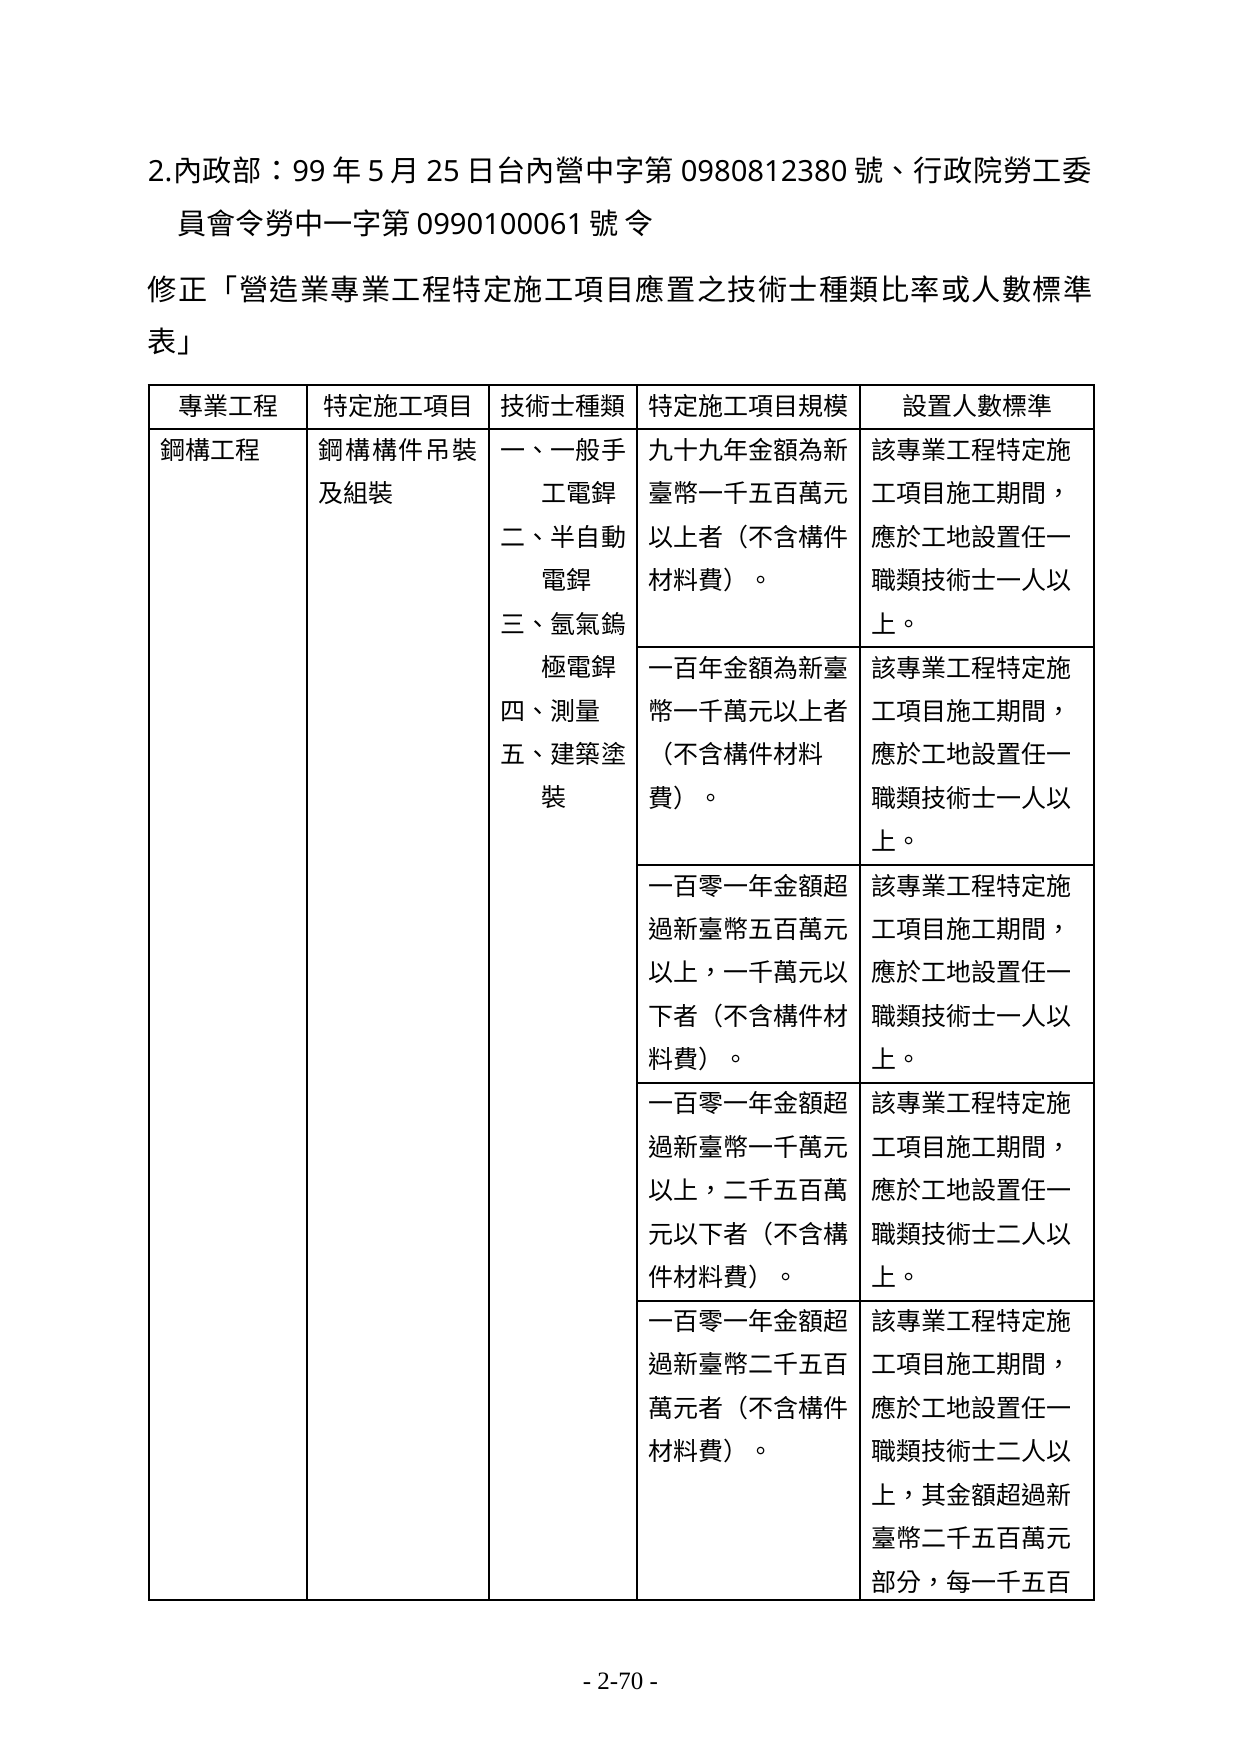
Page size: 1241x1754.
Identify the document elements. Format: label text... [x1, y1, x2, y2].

table_cell 九十九年金額為新臺幣一千五百萬元以上者（不含構件材料費）。 [638, 430, 859, 646]
table_cell 一百零一年金額超過新臺幣一千萬元以上，二千五百萬元以下者（不含構件材料費）。 [638, 1084, 859, 1299]
table_header 特定施工項目規模 [638, 386, 859, 428]
table_cell 一百零一年金額超過新臺幣五百萬元以上，一千萬元以下者（不含構件材料費）。 [638, 866, 859, 1082]
table_header 技術士種類 [490, 386, 636, 428]
text 修正「營造業專業工程特定施工項目應置之技術士種類比率或人數標準表」 [148, 266, 1092, 361]
table_header 特定施工項目 [308, 386, 488, 428]
table_cell 該專業工程特定施工項目施工期間，應於工地設置任一職類技術士一人以上。 [861, 866, 1093, 1082]
text 2.內政部：99年5月25日台內營中字第0980812380號、行政院勞工委員會令勞中一字第0990100061號 令 [148, 148, 1092, 243]
table_header 專業工程 [150, 386, 306, 428]
table_header 設置人數標準 [861, 386, 1093, 428]
table_cell 該專業工程特定施工項目施工期間，應於工地設置任一職類技術士一人以上。 [861, 430, 1093, 646]
table_cell 該專業工程特定施工項目施工期間，應於工地設置任一職類技術士一人以上。 [861, 648, 1093, 864]
table_cell 鋼構構件吊裝及組裝 [308, 430, 488, 1598]
table_cell 該專業工程特定施工項目施工期間，應於工地設置任一職類技術士二人以上，其金額超過新臺幣二千五百萬元部分，每一千五百 [861, 1302, 1093, 1598]
table_cell 一百零一年金額超過新臺幣二千五百萬元者（不含構件材料費）。 [638, 1302, 859, 1598]
table_cell 一百年金額為新臺幣一千萬元以上者（不含構件材料費）。 [638, 648, 859, 864]
table_cell 鋼構工程 [150, 430, 306, 1598]
table_cell 該專業工程特定施工項目施工期間，應於工地設置任一職類技術士二人以上。 [861, 1084, 1093, 1299]
table_cell 一、一般手工電銲 二、半自動電銲 三、氬氣鎢極電銲 四、測量 五、建築塗裝 [490, 430, 636, 1598]
